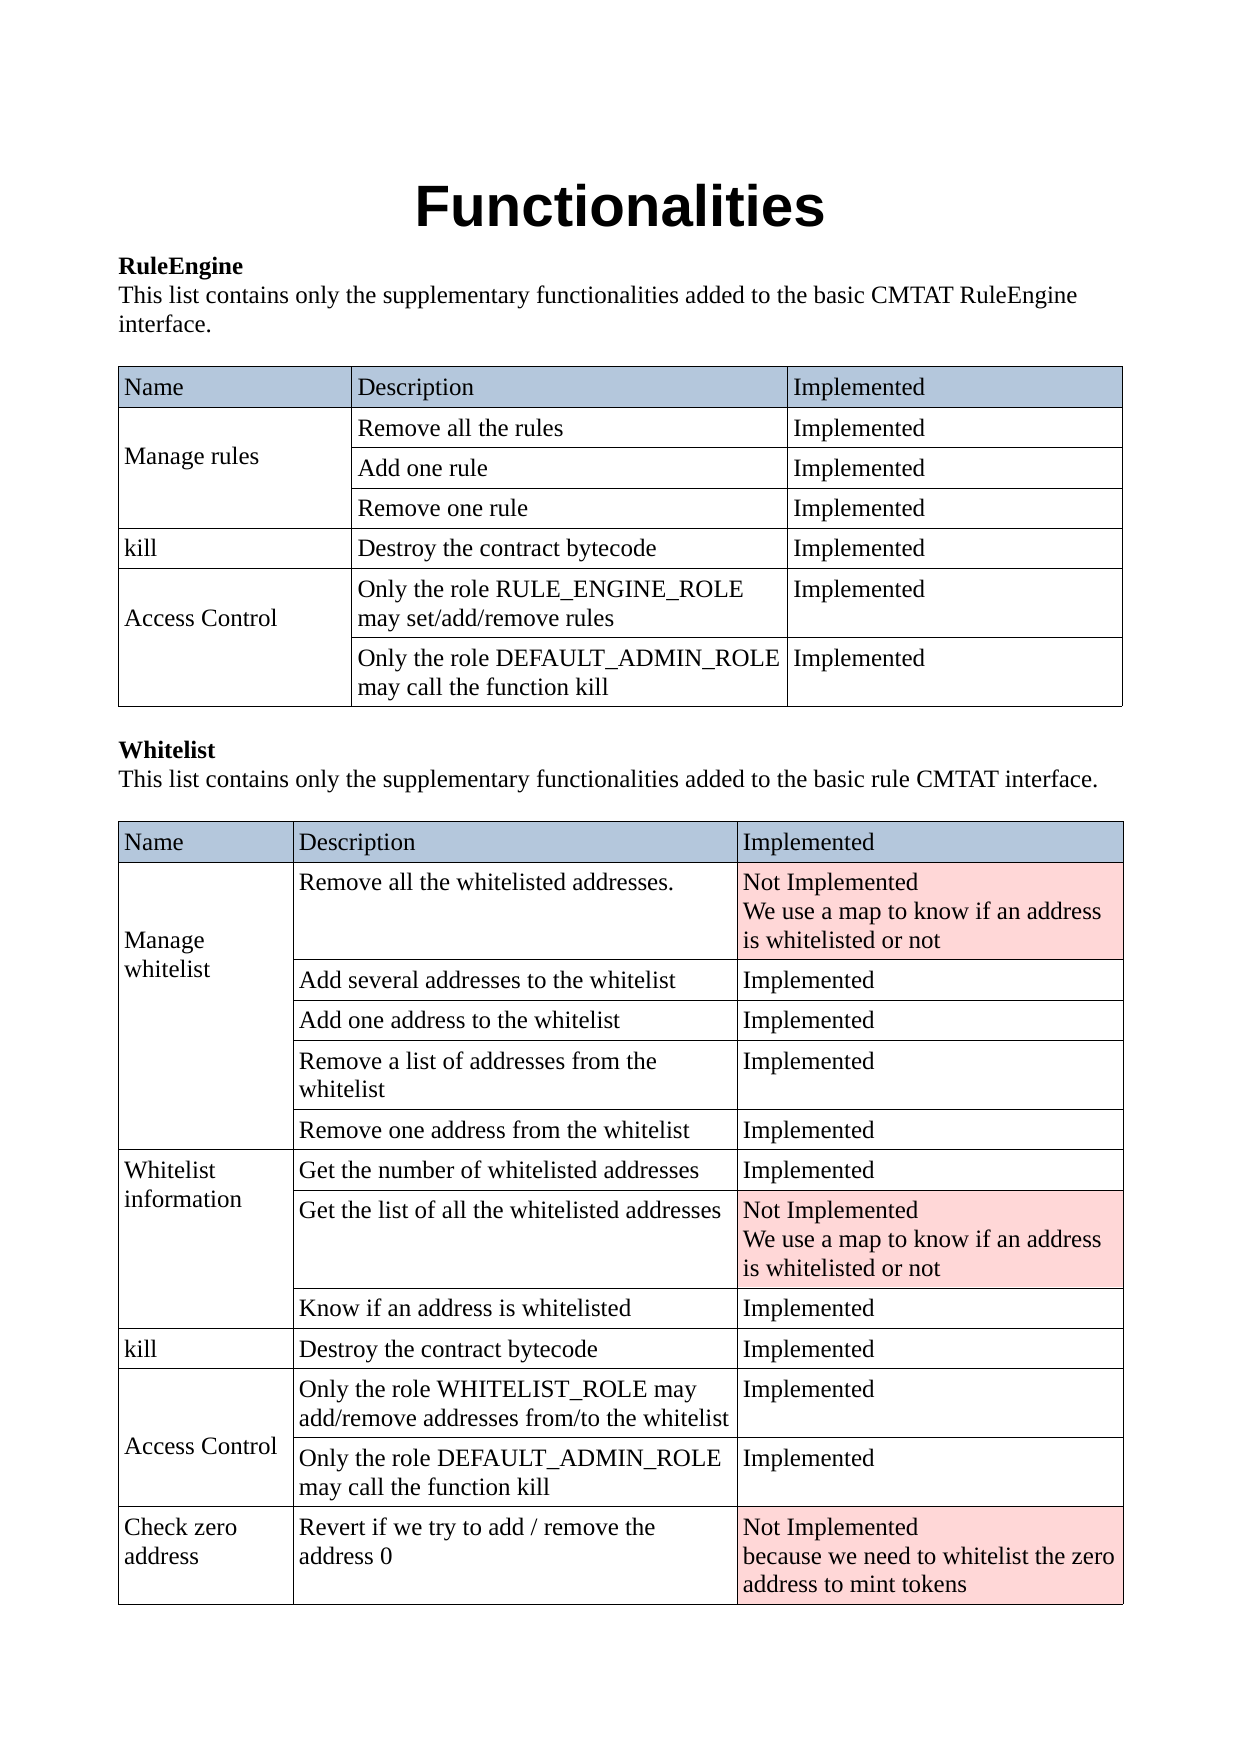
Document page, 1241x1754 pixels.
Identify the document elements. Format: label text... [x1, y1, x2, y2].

table_header Name [119, 367, 351, 407]
table_cell Manage rules [119, 408, 351, 528]
table_cell Not Implemented We use a map to know if an address is whitelisted or not [738, 1191, 1123, 1287]
table_cell Implemented [788, 489, 1122, 528]
table_cell Whitelist information [119, 1150, 293, 1328]
table_cell Only the role WHITELIST_ROLE may add/remove addresses from/to the whitelist [294, 1369, 737, 1437]
table_cell Remove a list of addresses from the whitelist [294, 1041, 737, 1109]
table_cell Access Control [119, 569, 351, 706]
table_cell Remove one address from the whitelist [294, 1110, 737, 1149]
table_cell Implemented [738, 960, 1123, 1000]
table_cell Add several addresses to the whitelist [294, 960, 737, 1000]
table_cell Implemented [738, 1150, 1123, 1190]
text Whitelist [118, 735, 1122, 764]
table_cell Implemented [788, 408, 1122, 447]
table_cell Not Implemented because we need to whitelist the zero address to mint tokens [738, 1507, 1123, 1604]
table_cell Implemented [788, 529, 1122, 568]
table_cell Not Implemented We use a map to know if an address is whitelisted or not [738, 863, 1123, 959]
table_cell Implemented [788, 569, 1122, 637]
table_cell Know if an address is whitelisted [294, 1289, 737, 1328]
table_cell Only the role RULE_ENGINE_ROLE may set/add/remove rules [352, 569, 787, 637]
table_cell Destroy the contract bytecode [352, 529, 787, 568]
text This list contains only the supplementary functionalities added to the basic CMTAT RuleEngine interface. [118, 280, 1122, 338]
table_header Implemented [788, 367, 1122, 407]
table_cell Get the list of all the whitelisted addresses [294, 1191, 737, 1287]
table_cell Implemented [738, 1438, 1123, 1506]
table_cell Implemented [738, 1110, 1123, 1149]
table_cell Add one rule [352, 448, 787, 487]
table_cell Manage whitelist [119, 863, 293, 1149]
table_cell Implemented [738, 1369, 1123, 1437]
table_cell Implemented [738, 1289, 1123, 1328]
table_cell Get the number of whitelisted addresses [294, 1150, 737, 1190]
table_cell Access Control [119, 1369, 293, 1506]
table_header Name [119, 822, 293, 862]
title Functionalities [118, 172, 1122, 239]
table_cell Only the role DEFAULT_ADMIN_ROLE may call the function kill [294, 1438, 737, 1506]
table_cell Remove all the rules [352, 408, 787, 447]
table_cell kill [119, 529, 351, 568]
table_cell Check zero address [119, 1507, 293, 1604]
table_header Implemented [738, 822, 1123, 862]
table_cell Implemented [738, 1329, 1123, 1368]
table_cell Revert if we try to add / remove the address 0 [294, 1507, 737, 1604]
text This list contains only the supplementary functionalities added to the basic rule CMTAT interface. [118, 764, 1122, 792]
table_header Description [352, 367, 787, 407]
table_header Description [294, 822, 737, 862]
table_cell Implemented [788, 638, 1122, 706]
table_cell Destroy the contract bytecode [294, 1329, 737, 1368]
table_cell kill [119, 1329, 293, 1368]
table_cell Remove all the whitelisted addresses. [294, 863, 737, 959]
table_cell Implemented [738, 1001, 1123, 1040]
text RuleEngine [118, 251, 1122, 280]
table_cell Only the role DEFAULT_ADMIN_ROLE may call the function kill [352, 638, 787, 706]
table_cell Implemented [788, 448, 1122, 487]
table_cell Add one address to the whitelist [294, 1001, 737, 1040]
table_cell Implemented [738, 1041, 1123, 1109]
table_cell Remove one rule [352, 489, 787, 528]
